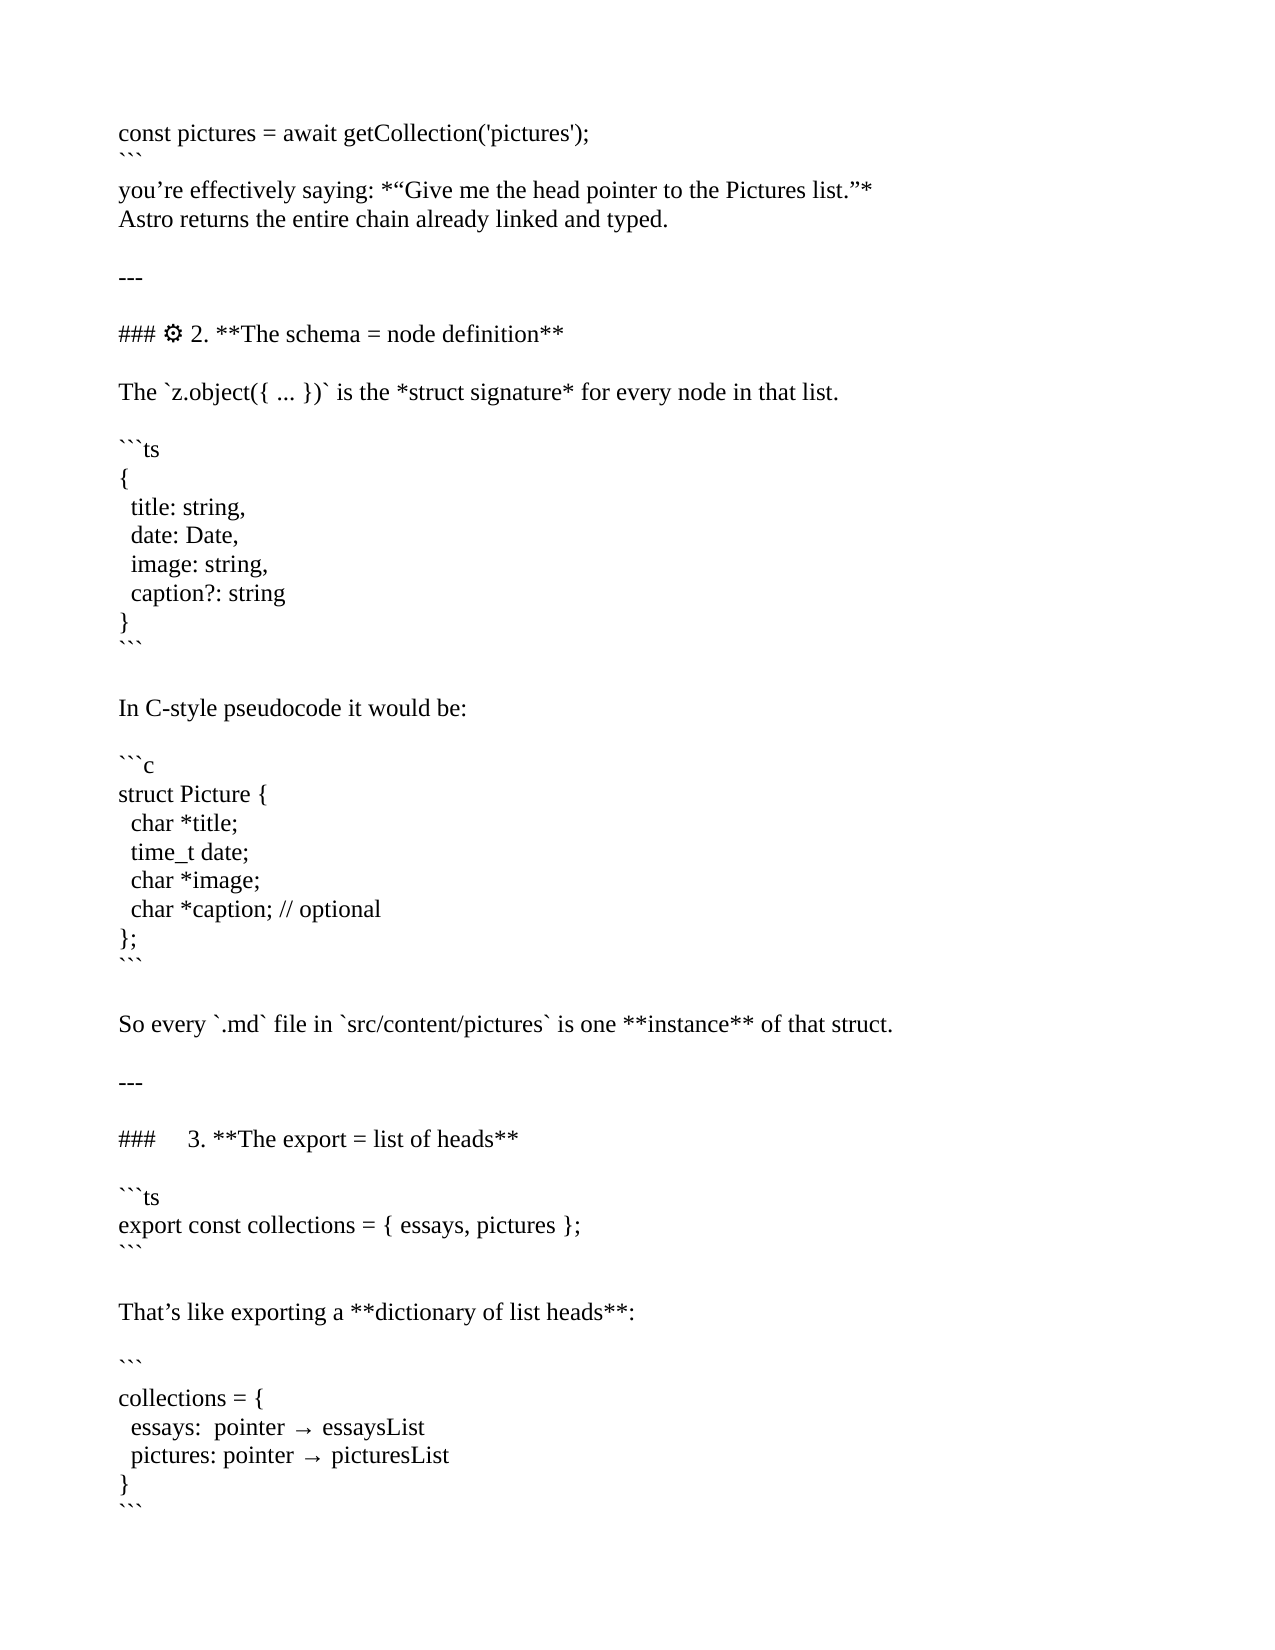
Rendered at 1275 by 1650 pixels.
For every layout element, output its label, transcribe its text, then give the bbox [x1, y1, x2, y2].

text ```ts [118, 434, 1157, 463]
text struct Picture { [118, 779, 1157, 808]
text ### ⚙️ 2. **The schema = node definition** [118, 319, 1157, 348]
text char *image; [118, 866, 1157, 894]
text ``` [118, 1354, 1157, 1383]
text ```c [118, 751, 1157, 779]
text const pictures = await getCollection('pictures'); [118, 118, 1157, 147]
text time_t date; [118, 837, 1157, 866]
text --- [118, 1067, 1157, 1096]
text export const collections = { essays, pictures }; [118, 1211, 1157, 1239]
text title: string, [118, 492, 1157, 521]
text ``` [118, 1498, 1157, 1527]
text ``` [118, 147, 1157, 176]
text ### 🔗 3. **The export = list of heads** [118, 1124, 1157, 1153]
text collections = { [118, 1383, 1157, 1412]
text }; [118, 923, 1157, 952]
text The `z.object({ ... })` is the *struct signature* for every node in that list. [118, 377, 1157, 406]
text ``` [118, 952, 1157, 981]
text date: Date, [118, 521, 1157, 549]
text you’re effectively saying: *“Give me the head pointer to the Pictures list.”* [118, 176, 1157, 204]
text ```ts [118, 1182, 1157, 1211]
text } [118, 1469, 1157, 1498]
text So every `.md` file in `src/content/pictures` is one **instance** of that struct. [118, 1009, 1157, 1038]
text ``` [118, 1239, 1157, 1268]
text caption?: string [118, 578, 1157, 607]
text pictures: pointer → picturesList [118, 1441, 1157, 1469]
text In C-style pseudocode it would be: [118, 693, 1157, 722]
text } [118, 607, 1157, 636]
text { [118, 463, 1157, 492]
text --- [118, 262, 1157, 291]
text char *title; [118, 808, 1157, 837]
text essays: pointer → essaysList [118, 1412, 1157, 1441]
text That’s like exporting a **dictionary of list heads**: [118, 1297, 1157, 1326]
text ``` [118, 636, 1157, 664]
text image: string, [118, 549, 1157, 578]
text Astro returns the entire chain already linked and typed. [118, 204, 1157, 233]
text char *caption; // optional [118, 894, 1157, 923]
